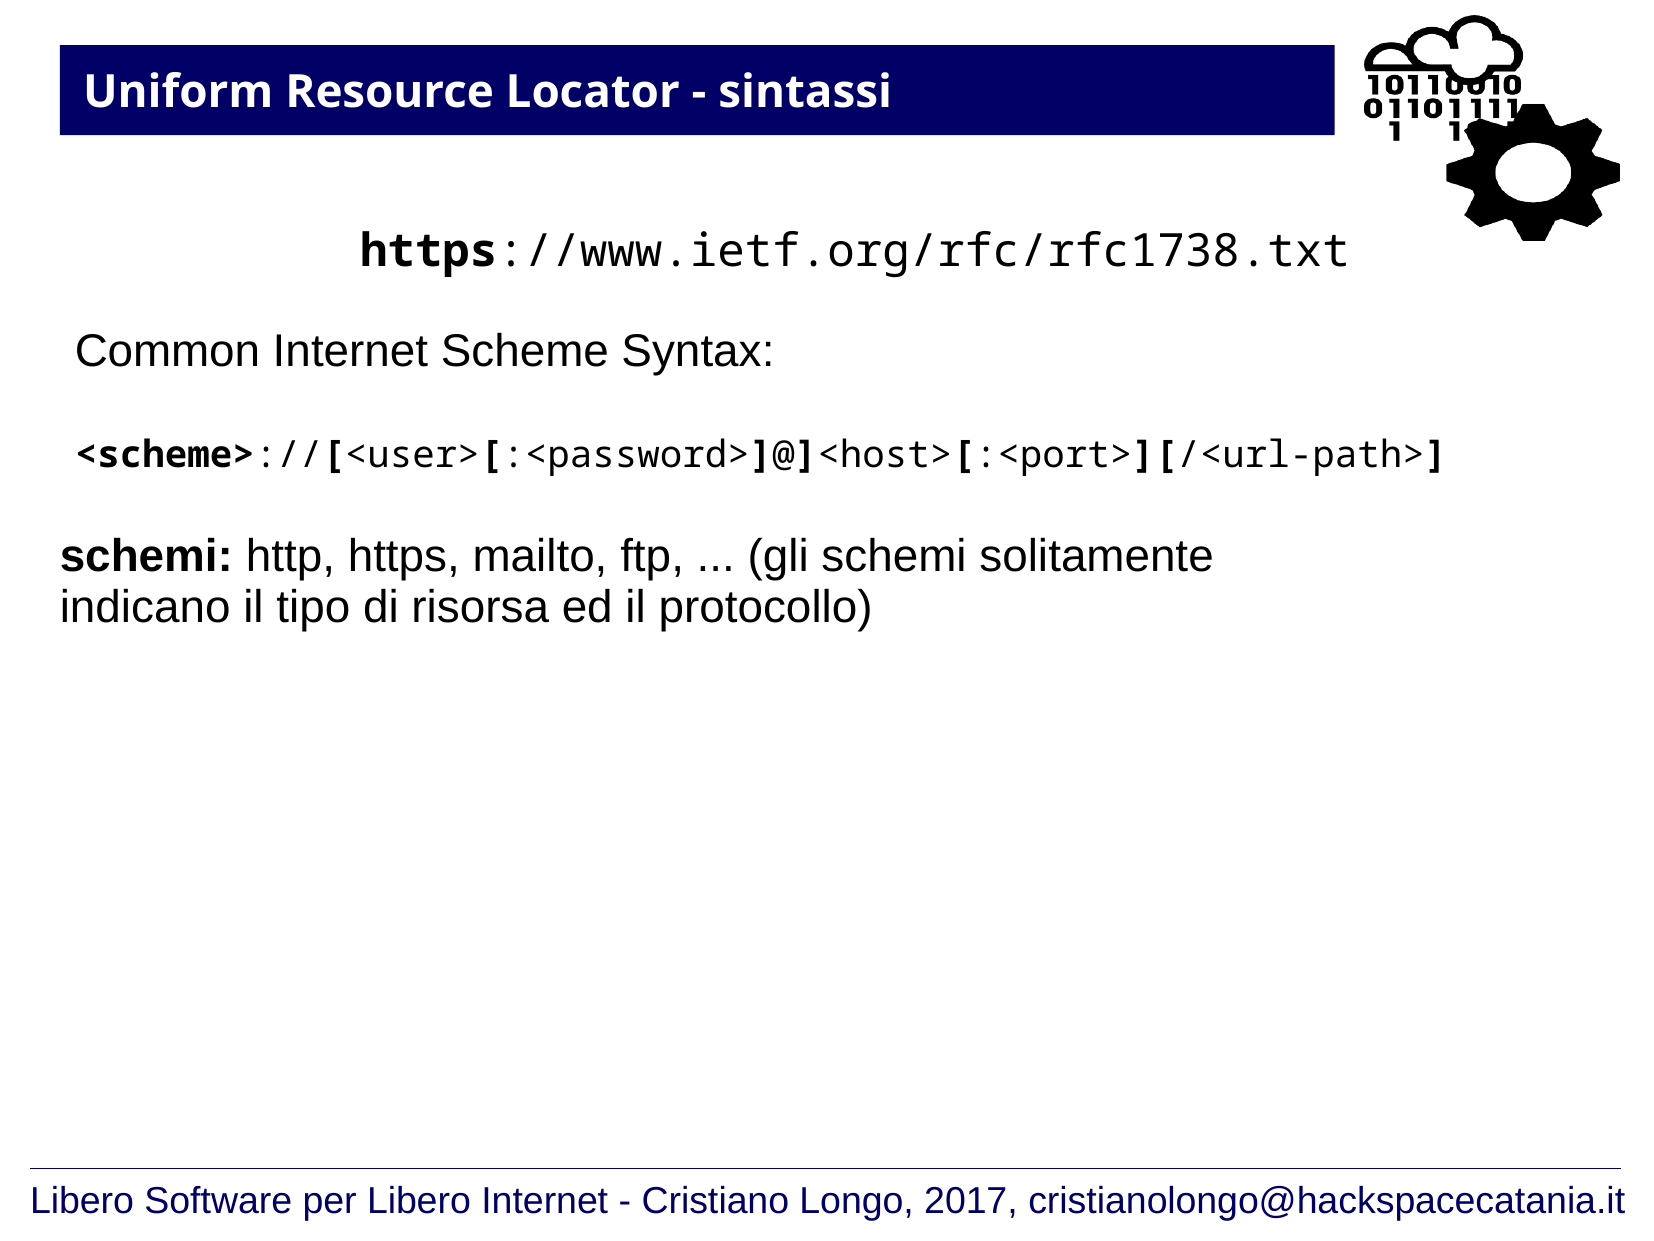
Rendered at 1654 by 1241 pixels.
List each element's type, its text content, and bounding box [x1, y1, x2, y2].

text_box Common Internet Scheme Syntax: <scheme>://[<user>[:<password>]@]<host>[:<port>][/<url-path>] [60, 317, 1621, 521]
text_box Libero Software per Libero Internet - Cristiano Longo, 2017, cristianolongo@hackspacecatania.it [15, 1168, 1653, 1241]
picture [1364, 15, 1620, 241]
text_box https://www.ietf.org/rfc/rfc1738.txt [75, 210, 1636, 286]
list Uniform Resource Locator - sintassi [59, 45, 1335, 136]
text_box schemi: http, https, mailto, ftp, ... (gli schemi solitamente indicano il tipo di risorsa ed il protocollo) [45, 522, 1411, 646]
